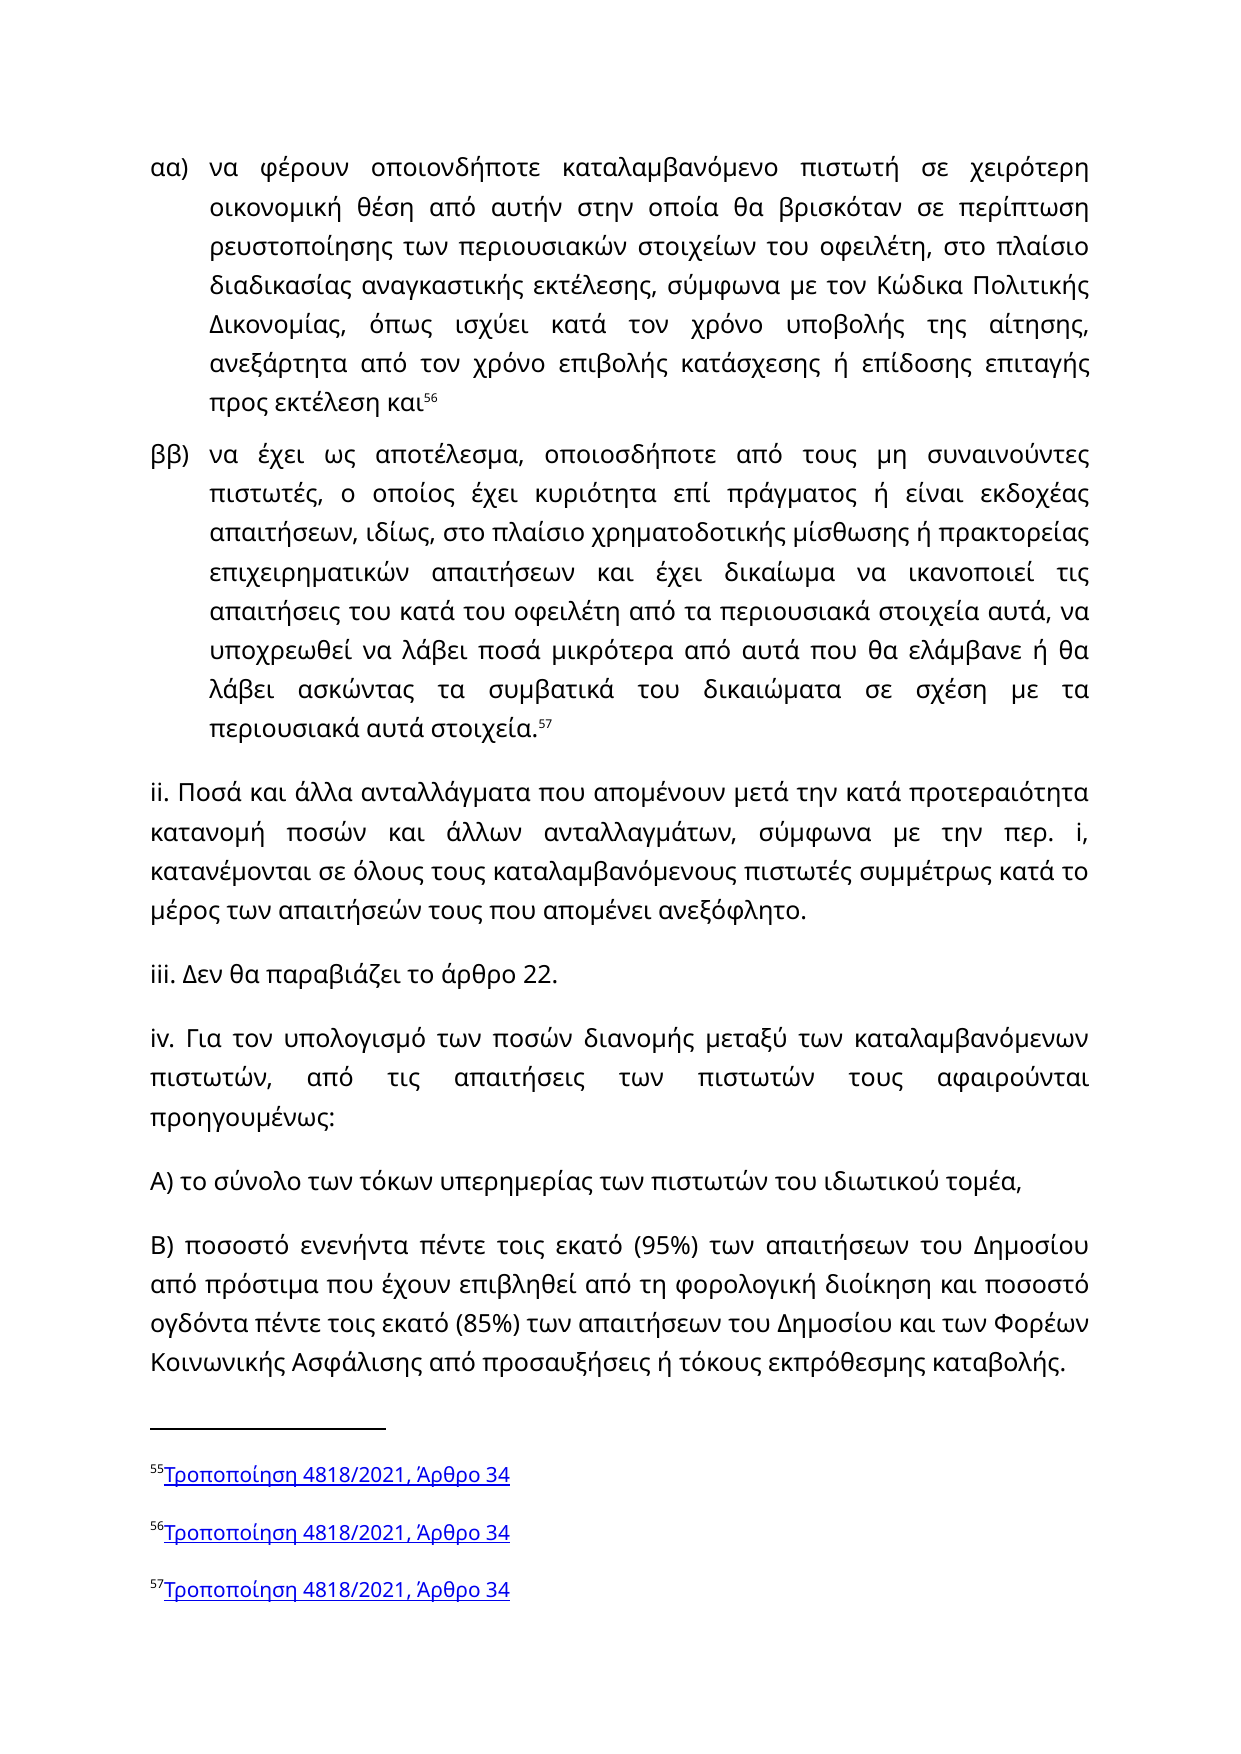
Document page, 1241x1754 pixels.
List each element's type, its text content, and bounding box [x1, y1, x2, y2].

text ii. Ποσά και άλλα ανταλλάγματα που απομένουν μετά την κατά προτεραιότητα κατανομή ποσών και άλλων ανταλλαγμάτων, σύμφωνα με την περ. i, κατανέμονται σε όλους τους καταλαμβανόμενους πιστωτές συμμέτρως κατά το μέρος των απαιτήσεών τους που απομένει ανεξόφλητο. [150, 775, 1090, 927]
text B) ποσοστό ενενήντα πέντε τοις εκατό (95%) των απαιτήσεων του Δημοσίου από πρόστιμα που έχουν επιβληθεί από τη φορολογική διοίκηση και ποσοστό ογδόντα πέντε τοις εκατό (85%) των απαιτήσεων του Δημοσίου και των Φορέων Κοινωνικής Ασφάλισης από προσαυξήσεις ή τόκους εκπρόθεσμης καταβολής. [150, 1227, 1090, 1379]
text Τροποποίηση 4818/2021, Άρθρο 34 [150, 1576, 1090, 1604]
text iii. Δεν θα παραβιάζει το άρθρο 22. [150, 957, 1090, 991]
list ββ) να έχει ως αποτέλεσμα, οποιοσδήποτε από τους μη συναινούντες πιστωτές, ο οποίος έχει κυριότητα επί πράγματος ή είναι εκδοχέας απαιτήσεων, ιδίως, στο πλαίσιο χρηματοδοτικής μίσθωσης ή πρακτορείας επιχειρηματικών απαιτήσεων και έχει δικαίωμα να ικανοποιεί τις απαιτήσεις του κατά του οφειλέτη από τα περιουσιακά στοιχεία αυτά, να υποχρεωθεί να λάβει ποσά μικρότερα από αυτά που θα ελάμβανε ή θα λάβει ασκώντας τα συμβατικά του δικαιώματα σε σχέση με τα περιουσιακά αυτά στοιχεία. [150, 437, 1090, 745]
list αα) να φέρουν οποιονδήποτε καταλαμβανόμενο πιστωτή σε χειρότερη οικονομική θέση από αυτήν στην οποία θα βρισκόταν σε περίπτωση ρευστοποίησης των περιουσιακών στοιχείων του οφειλέτη, στο πλαίσιο διαδικασίας αναγκαστικής εκτέλεσης, σύμφωνα με τον Κώδικα Πολιτικής Δικονομίας, όπως ισχύει κατά τον χρόνο υποβολής της αίτησης, ανεξάρτητα από τον χρόνο επιβολής κατάσχεσης ή επίδοσης επιταγής προς εκτέλεση και [150, 150, 1090, 419]
text iv. Για τον υπολογισμό των ποσών διανομής μεταξύ των καταλαμβανόμενων πιστωτών, από τις απαιτήσεις των πιστωτών τους αφαιρούνται προηγουμένως: [150, 1021, 1090, 1133]
text Τροποποίηση 4818/2021, Άρθρο 34 [150, 1460, 1090, 1489]
text Τροποποίηση 4818/2021, Άρθρο 34 [150, 1518, 1090, 1546]
text A) το σύνολο των τόκων υπερημερίας των πιστωτών του ιδιωτικού τομέα, [150, 1163, 1090, 1197]
